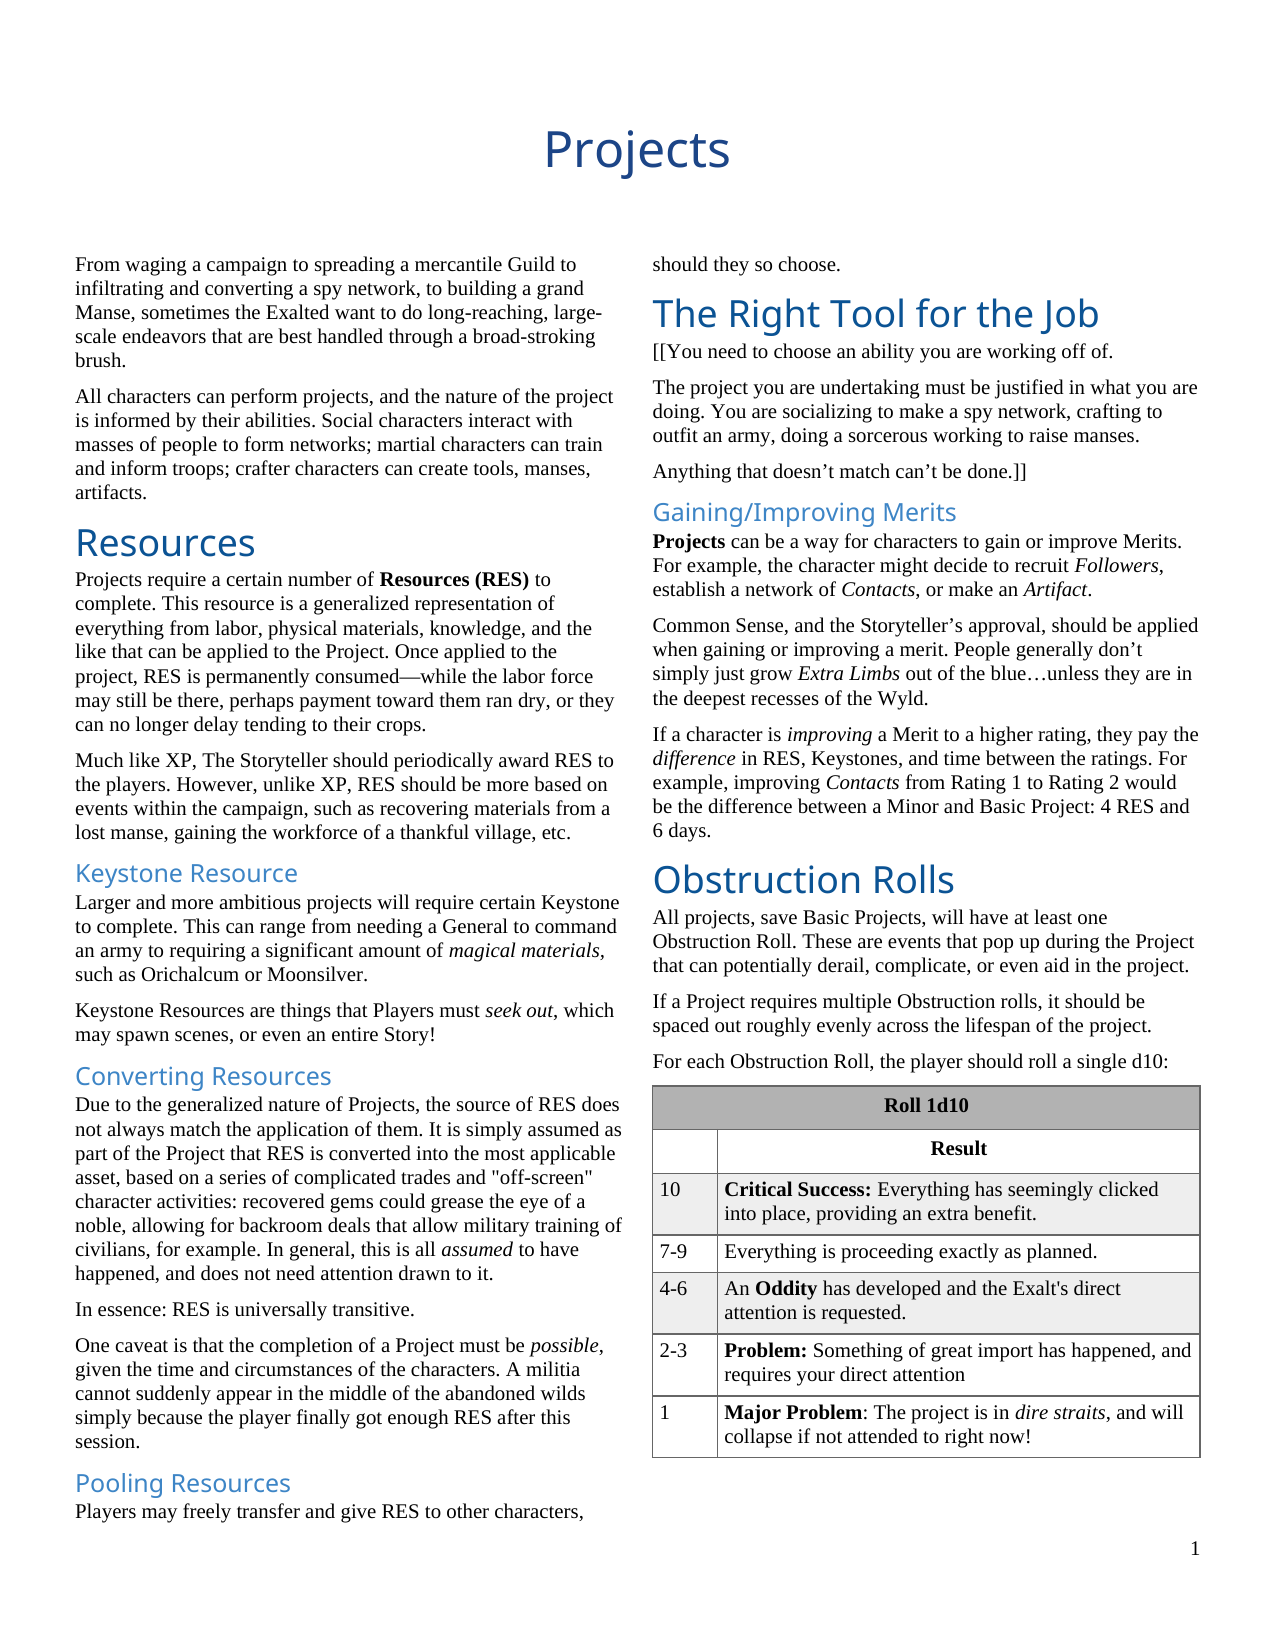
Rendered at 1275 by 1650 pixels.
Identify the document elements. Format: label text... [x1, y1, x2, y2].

text In essence: RES is universally transitive. [75, 1297, 622, 1321]
text should they so choose. [652, 252, 1200, 276]
text Larger and more ambitious projects will require certain Keystone to complete. This can range from needing a General to command an army to requiring a significant amount of magical materials, such as Orichalcum or Moonsilver. [75, 890, 622, 986]
table_header Roll 1d10 [653, 1087, 1199, 1129]
text Players may freely transfer and give RES to other characters, [75, 1499, 622, 1523]
text For each Obstruction Roll, the player should roll a single d10: [652, 1049, 1200, 1073]
table_cell 4-6 [653, 1273, 717, 1333]
table_cell Major Problem: The project is in dire straits, and will collapse if not attended to right now! [718, 1397, 1199, 1457]
text Projects require a certain number of Resources (RES) to complete. This resource is a generalized representation of everything from labor, physical materials, knowledge, and the like that can be applied to the Project. Once applied to the project, RES is permanently consumed—while the labor force may still be there, perhaps payment toward them ran dry, or they can no longer delay tending to their crops. [75, 567, 622, 736]
table_cell An Oddity has developed and the Exalt's direct attention is requested. [718, 1273, 1199, 1333]
subtitle Projects [75, 114, 1200, 182]
text Keystone Resources are things that Players must seek out, which may spawn scenes, or even an entire Story! [75, 998, 622, 1046]
text All characters can perform projects, and the nature of the project is informed by their abilities. Social characters interact with masses of people to form networks; martial characters can train and inform troops; crafter characters can create tools, manses, artifacts. [75, 384, 622, 504]
subtitle Gaining/Improving Merits [652, 495, 1200, 529]
text Common Sense, and the Storyteller’s approval, should be applied when gaining or improving a merit. People generally don’t simply just grow Extra Limbs out of the blue…unless they are in the deepest recesses of the Wyld. [652, 613, 1200, 709]
table_cell [653, 1130, 717, 1172]
subtitle Keystone Resource [75, 856, 622, 890]
table_cell Everything is proceeding exactly as planned. [718, 1236, 1199, 1272]
table_cell 7-9 [653, 1236, 717, 1272]
subtitle Obstruction Rolls [652, 854, 1200, 905]
table_cell Problem: Something of great import has happened, and requires your direct attention [718, 1335, 1199, 1395]
subtitle Resources [75, 516, 622, 567]
subtitle Pooling Resources [75, 1465, 622, 1499]
text Much like XP, The Storyteller should periodically award RES to the players. However, unlike XP, RES should be more based on events within the campaign, such as recovering materials from a lost manse, gaining the workforce of a thankful village, etc. [75, 748, 622, 844]
text Due to the generalized nature of Projects, the source of RES does not always match the application of them. It is simply assumed as part of the Project that RES is converted into the most applicable asset, based on a series of complicated trades and "off-screen" character activities: recovered gems could grease the eye of a noble, allowing for backroom deals that allow military training of civilians, for example. In general, this is all assumed to have happened, and does not need attention drawn to it. [75, 1092, 622, 1285]
text [[You need to choose an ability you are working off of. [652, 339, 1200, 363]
text One caveat is that the completion of a Project must be possible, given the time and circumstances of the characters. A militia cannot suddenly appear in the middle of the abandoned wilds simply because the player finally got enough RES after this session. [75, 1333, 622, 1453]
table_cell 1 [653, 1397, 717, 1457]
table_cell Critical Success: Everything has seemingly clicked into place, providing an extra benefit. [718, 1174, 1199, 1234]
subtitle Converting Resources [75, 1058, 622, 1092]
text Projects can be a way for characters to gain or improve Merits. For example, the character might decide to recruit Followers, establish a network of Contacts, or make an Artifact. [652, 529, 1200, 601]
subtitle The Right Tool for the Job [652, 288, 1200, 339]
table_cell Result [718, 1130, 1199, 1172]
table_cell 10 [653, 1174, 717, 1234]
text All projects, save Basic Projects, will have at least one Obstruction Roll. These are events that pop up during the Project that can potentially derail, complicate, or even aid in the project. [652, 905, 1200, 977]
text If a Project requires multiple Obstruction rolls, it should be spaced out roughly evenly across the lifespan of the project. [652, 989, 1200, 1037]
text The project you are undertaking must be justified in what you are doing. You are socializing to make a spy network, crafting to outfit an army, doing a sorcerous working to raise manses. [652, 375, 1200, 447]
text Anything that doesn’t match can’t be done.]] [652, 459, 1200, 483]
table_cell 2-3 [653, 1335, 717, 1395]
text If a character is improving a Merit to a higher rating, they pay the difference in RES, Keystones, and time between the ratings. For example, improving Contacts from Rating 1 to Rating 2 would be the difference between a Minor and Basic Project: 4 RES and 6 days. [652, 721, 1200, 842]
text From waging a campaign to spreading a mercantile Guild to infiltrating and converting a spy network, to building a grand Manse, sometimes the Exalted want to do long-reaching, large-scale endeavors that are best handled through a broad-stroking brush. [75, 252, 622, 372]
